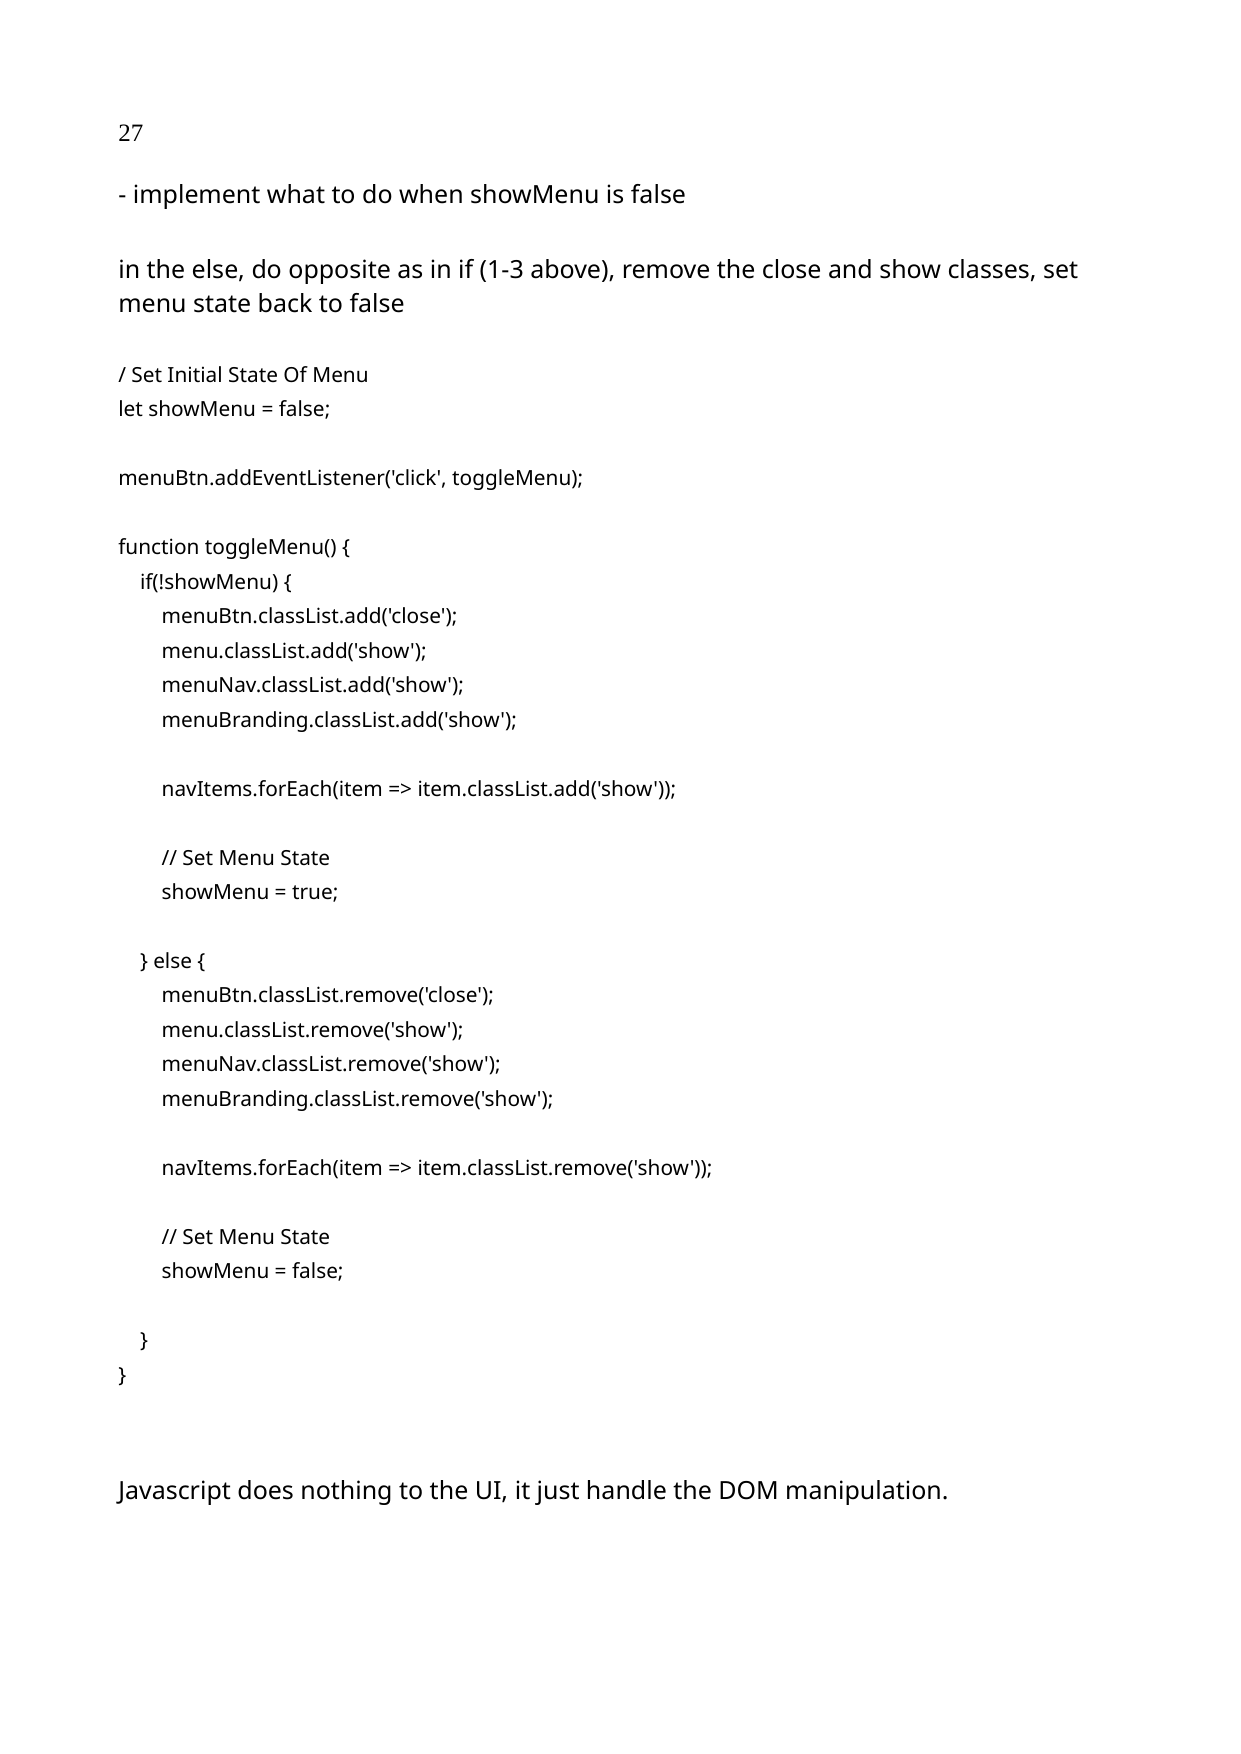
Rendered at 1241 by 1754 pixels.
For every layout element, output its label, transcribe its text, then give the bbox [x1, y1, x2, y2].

text // Set Menu State [118, 843, 1122, 871]
text / Set Initial State Of Menu [118, 360, 1122, 388]
text menuBranding.classList.add('show'); [118, 705, 1122, 733]
text menuBtn.classList.remove('close'); [118, 981, 1122, 1009]
text showMenu = false; [118, 1256, 1122, 1285]
text menuNav.classList.add('show'); [118, 670, 1122, 699]
text let showMenu = false; [118, 394, 1122, 423]
text } [118, 1325, 1122, 1354]
text navItems.forEach(item => item.classList.remove('show')); [118, 1153, 1122, 1181]
text Javascript does nothing to the UI, it just handle the DOM manipulation. [118, 1472, 1122, 1507]
text } [118, 1360, 1122, 1388]
text menuBranding.classList.remove('show'); [118, 1084, 1122, 1112]
text function toggleMenu() { [118, 532, 1122, 561]
text navItems.forEach(item => item.classList.add('show')); [118, 774, 1122, 802]
text // Set Menu State [118, 1222, 1122, 1250]
text menuNav.classList.remove('show'); [118, 1049, 1122, 1078]
text menuBtn.addEventListener('click', toggleMenu); [118, 463, 1122, 492]
text in the else, do opposite as in if (1-3 above), remove the close and show classes, set menu state back to false [118, 251, 1122, 319]
text if(!showMenu) { [118, 567, 1122, 595]
text showMenu = true; [118, 877, 1122, 906]
text - implement what to do when showMenu is false [118, 176, 1122, 210]
text menuBtn.classList.add('close'); [118, 601, 1122, 630]
text menu.classList.remove('show'); [118, 1015, 1122, 1043]
text } else { [118, 946, 1122, 974]
text menu.classList.add('show'); [118, 636, 1122, 664]
